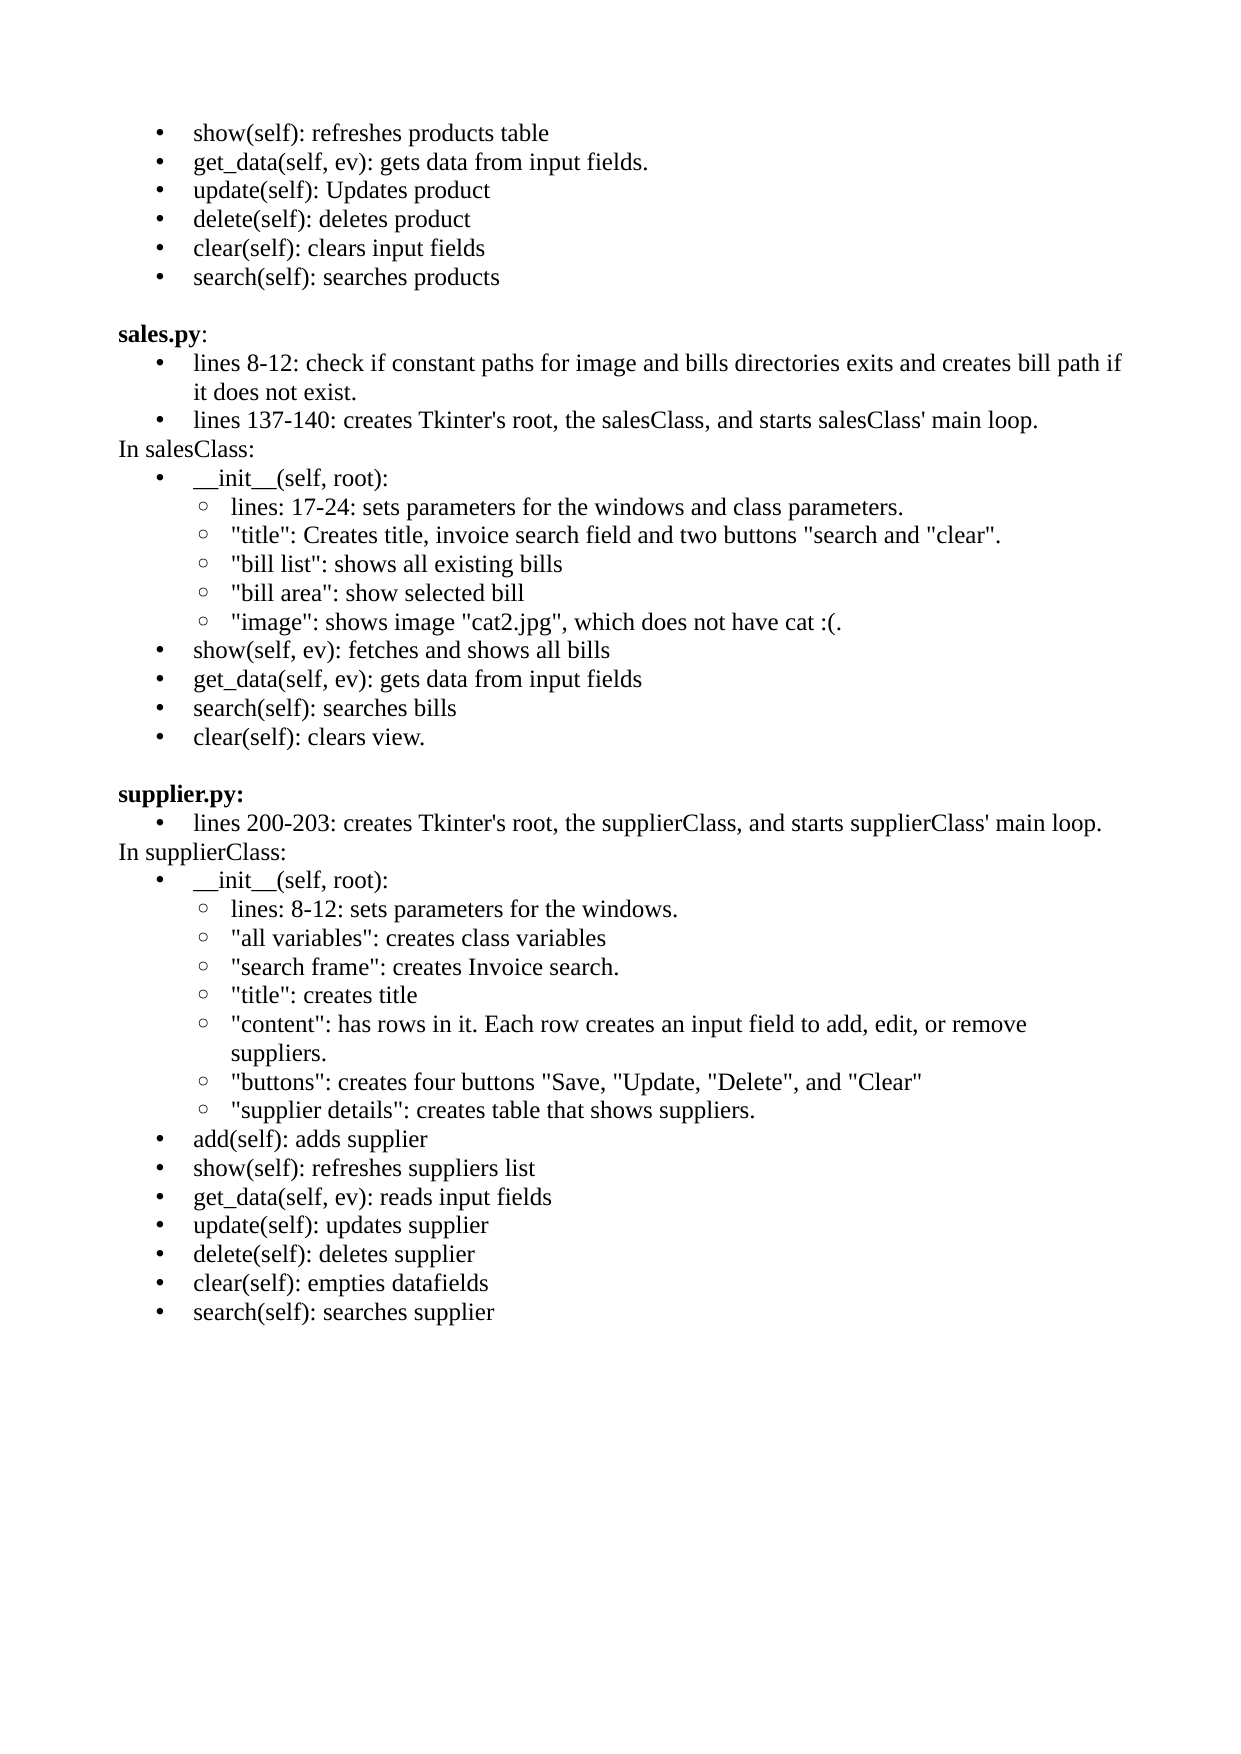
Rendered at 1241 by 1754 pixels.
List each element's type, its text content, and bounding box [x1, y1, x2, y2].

list get_data(self, ev): gets data from input fields. [156, 147, 1122, 176]
list lines: 17-24: sets parameters for the windows and class parameters. [193, 492, 1122, 521]
list __init__(self, root): [156, 463, 1122, 492]
list lines: 8-12: sets parameters for the windows. [193, 894, 1122, 923]
list lines 8-12: check if constant paths for image and bills directories exits and creates bill path if it does not exist. [156, 348, 1122, 406]
text In supplierClass: [118, 837, 1122, 866]
list delete(self): deletes product [156, 204, 1122, 233]
list lines 200-203: creates Tkinter's root, the supplierClass, and starts supplierClass' main loop. [156, 808, 1122, 837]
list add(self): adds supplier [156, 1124, 1122, 1153]
list "title": Creates title, invoice search field and two buttons "search and "clear". [193, 521, 1122, 549]
list search(self): searches bills [156, 693, 1122, 722]
list "bill area": show selected bill [193, 578, 1122, 607]
list "buttons": creates four buttons "Save, "Update, "Delete", and "Clear" [193, 1067, 1122, 1096]
list __init__(self, root): [156, 866, 1122, 894]
list clear(self): clears input fields [156, 233, 1122, 262]
list get_data(self, ev): gets data from input fields [156, 664, 1122, 693]
list lines 137-140: creates Tkinter's root, the salesClass, and starts salesClass' main loop. [156, 406, 1122, 434]
list search(self): searches supplier [156, 1297, 1122, 1326]
text sales.py: [118, 319, 1122, 348]
list clear(self): empties datafields [156, 1268, 1122, 1297]
text supplier.py: [118, 779, 1122, 808]
text In salesClass: [118, 434, 1122, 463]
list "title": creates title [193, 981, 1122, 1009]
list "all variables": creates class variables [193, 923, 1122, 952]
list "search frame": creates Invoice search. [193, 952, 1122, 981]
list update(self): updates supplier [156, 1211, 1122, 1239]
list search(self): searches products [156, 262, 1122, 291]
list "bill list": shows all existing bills [193, 549, 1122, 578]
list "supplier details": creates table that shows suppliers. [193, 1096, 1122, 1124]
list delete(self): deletes supplier [156, 1239, 1122, 1268]
list "image": shows image "cat2.jpg", which does not have cat :(. [193, 607, 1122, 636]
list show(self, ev): fetches and shows all bills [156, 636, 1122, 664]
list "content": has rows in it. Each row creates an input field to add, edit, or remove suppliers. [193, 1009, 1122, 1067]
list show(self): refreshes products table [156, 118, 1122, 147]
list clear(self): clears view. [156, 722, 1122, 751]
list get_data(self, ev): reads input fields [156, 1182, 1122, 1211]
list update(self): Updates product [156, 176, 1122, 204]
list show(self): refreshes suppliers list [156, 1153, 1122, 1182]
